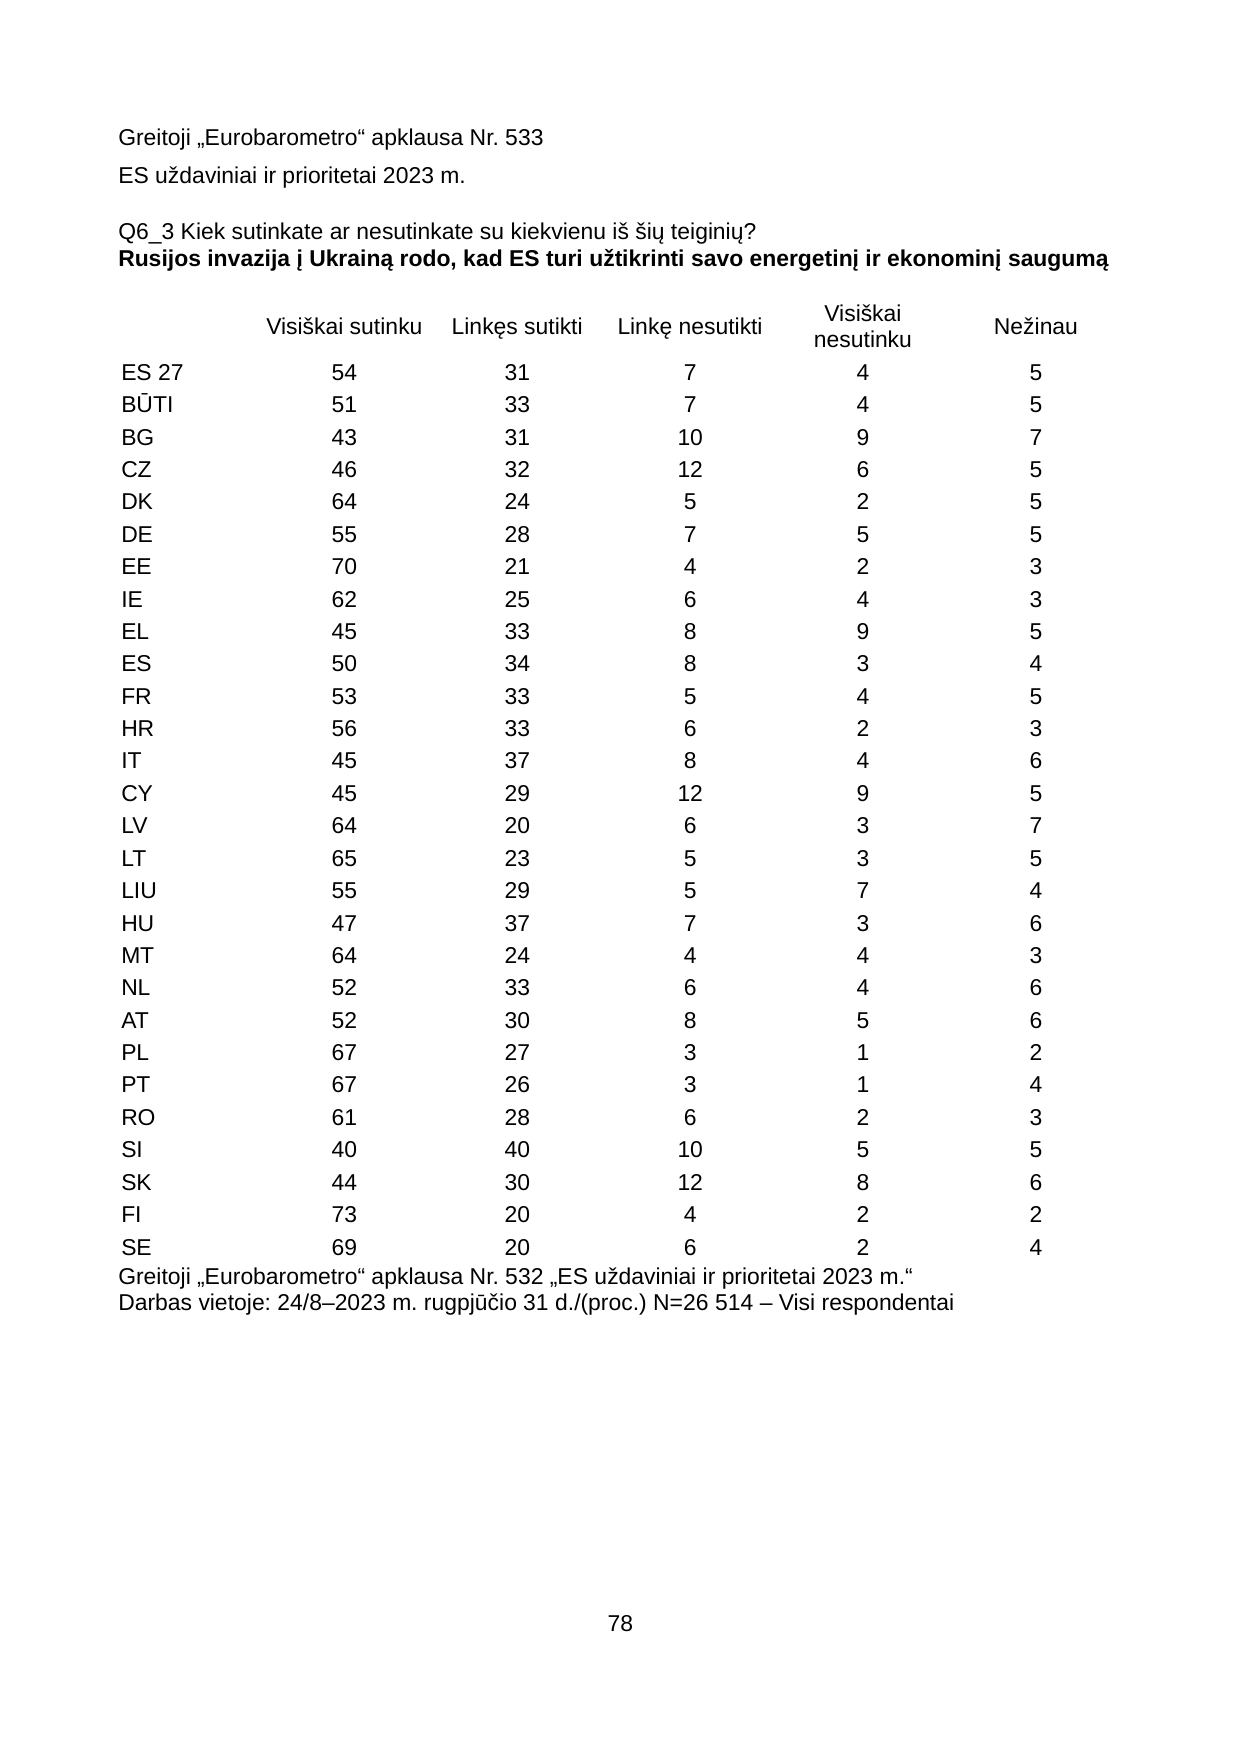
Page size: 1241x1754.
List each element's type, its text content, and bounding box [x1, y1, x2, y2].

table_cell HR [118, 712, 258, 744]
table_cell 6 [949, 745, 1122, 777]
table_cell 5 [949, 518, 1122, 550]
table_cell 6 [604, 971, 776, 1004]
table_cell 2 [776, 1230, 949, 1263]
table_cell 5 [949, 615, 1122, 647]
table_cell 5 [949, 842, 1122, 874]
table_cell 1 [776, 1069, 949, 1101]
table_cell 7 [604, 388, 776, 421]
table_cell 31 [431, 421, 603, 453]
table_cell LIU [118, 874, 258, 906]
text Q6_3 Kiek sutinkate ar nesutinkate su kiekvienu iš šių teiginių? [118, 218, 1122, 244]
table_cell 2 [776, 550, 949, 582]
table_cell 3 [949, 1101, 1122, 1133]
table_cell 3 [949, 550, 1122, 582]
table_header Linkęs sutikti [431, 297, 603, 356]
table_cell 2 [776, 485, 949, 518]
table_cell 37 [431, 745, 603, 777]
table_cell 32 [431, 453, 603, 485]
text Darbas vietoje: 24/8–2023 m. rugpjūčio 31 d./(proc.) N=26 514 – Visi respondentai [118, 1289, 1122, 1316]
table_cell 6 [949, 906, 1122, 939]
table_cell 12 [604, 1166, 776, 1198]
table_cell ES [118, 647, 258, 680]
table_cell 10 [604, 421, 776, 453]
table_header Visiškai nesutinku [776, 297, 949, 356]
table_cell 67 [258, 1069, 431, 1101]
table_cell 4 [604, 550, 776, 582]
table_cell 5 [949, 388, 1122, 421]
table_cell 8 [604, 647, 776, 680]
table_cell SI [118, 1133, 258, 1166]
table_cell 33 [431, 680, 603, 712]
table_cell 52 [258, 971, 431, 1004]
table_cell 2 [949, 1036, 1122, 1068]
table_cell 5 [776, 1004, 949, 1036]
table_cell 29 [431, 777, 603, 809]
table_cell 4 [604, 1198, 776, 1230]
table_cell 53 [258, 680, 431, 712]
table_cell 2 [949, 1198, 1122, 1230]
table_cell 40 [258, 1133, 431, 1166]
table_cell 3 [604, 1069, 776, 1101]
table_cell 5 [949, 485, 1122, 518]
table_cell 5 [604, 485, 776, 518]
table_cell 64 [258, 939, 431, 971]
table_cell 4 [776, 680, 949, 712]
table_cell BŪTI [118, 388, 258, 421]
table_cell 9 [776, 615, 949, 647]
table_cell 4 [949, 647, 1122, 680]
table_cell 10 [604, 1133, 776, 1166]
table_cell 70 [258, 550, 431, 582]
table_cell 5 [604, 680, 776, 712]
table_cell HU [118, 906, 258, 939]
table_cell 4 [776, 583, 949, 615]
table_cell 64 [258, 485, 431, 518]
table_cell CZ [118, 453, 258, 485]
table_cell 5 [776, 1133, 949, 1166]
table_cell 5 [949, 1133, 1122, 1166]
table_cell 28 [431, 518, 603, 550]
table_cell 4 [949, 1230, 1122, 1263]
table_cell 8 [604, 745, 776, 777]
table_cell 45 [258, 777, 431, 809]
table_cell 4 [776, 971, 949, 1004]
table_cell EL [118, 615, 258, 647]
table_cell MT [118, 939, 258, 971]
table_cell FI [118, 1198, 258, 1230]
table_cell 4 [949, 1069, 1122, 1101]
table_cell 44 [258, 1166, 431, 1198]
table_cell 6 [949, 1166, 1122, 1198]
table_cell SE [118, 1230, 258, 1263]
table_cell 21 [431, 550, 603, 582]
table_cell 6 [604, 1101, 776, 1133]
table_cell 46 [258, 453, 431, 485]
table_cell PL [118, 1036, 258, 1068]
table_cell DK [118, 485, 258, 518]
table_cell 4 [776, 388, 949, 421]
text Greitoji „Eurobarometro“ apklausa Nr. 532 „ES uždaviniai ir prioritetai 2023 m.“ [118, 1263, 1122, 1289]
table_header [118, 297, 258, 356]
table_cell 6 [776, 453, 949, 485]
table_cell 23 [431, 842, 603, 874]
table_cell EE [118, 550, 258, 582]
table_cell 43 [258, 421, 431, 453]
table_cell PT [118, 1069, 258, 1101]
table_cell 61 [258, 1101, 431, 1133]
table_cell 3 [776, 842, 949, 874]
table_cell 4 [776, 939, 949, 971]
table_cell 29 [431, 874, 603, 906]
table_cell 33 [431, 388, 603, 421]
table_cell 1 [776, 1036, 949, 1068]
table_cell 5 [949, 453, 1122, 485]
table_cell 5 [949, 680, 1122, 712]
table_cell 30 [431, 1166, 603, 1198]
table_cell 6 [949, 971, 1122, 1004]
table_cell 2 [776, 1198, 949, 1230]
table_cell LT [118, 842, 258, 874]
table_cell ES 27 [118, 356, 258, 388]
table_cell 51 [258, 388, 431, 421]
table_cell 54 [258, 356, 431, 388]
table_cell 52 [258, 1004, 431, 1036]
table_cell 3 [949, 583, 1122, 615]
table_cell 26 [431, 1069, 603, 1101]
table_cell 20 [431, 1198, 603, 1230]
table_cell 33 [431, 615, 603, 647]
table_cell 50 [258, 647, 431, 680]
table_cell 5 [604, 842, 776, 874]
table_cell 55 [258, 874, 431, 906]
table_cell 20 [431, 809, 603, 842]
table_cell 30 [431, 1004, 603, 1036]
table_cell 7 [776, 874, 949, 906]
table_cell 3 [776, 647, 949, 680]
table_cell 47 [258, 906, 431, 939]
table_cell 45 [258, 745, 431, 777]
table_cell 12 [604, 777, 776, 809]
table_cell 3 [949, 939, 1122, 971]
table_cell 69 [258, 1230, 431, 1263]
table_cell 5 [949, 777, 1122, 809]
table_cell 2 [776, 1101, 949, 1133]
table_cell 8 [776, 1166, 949, 1198]
table_cell 5 [776, 518, 949, 550]
table_cell 40 [431, 1133, 603, 1166]
table_cell 20 [431, 1230, 603, 1263]
table_cell 7 [949, 421, 1122, 453]
table_cell 25 [431, 583, 603, 615]
table_cell 33 [431, 971, 603, 1004]
table_cell SK [118, 1166, 258, 1198]
table_cell AT [118, 1004, 258, 1036]
table_cell 5 [604, 874, 776, 906]
table_cell 4 [604, 939, 776, 971]
table_cell NL [118, 971, 258, 1004]
table_cell 7 [604, 906, 776, 939]
table_cell 4 [776, 745, 949, 777]
table_cell 7 [604, 356, 776, 388]
table_cell CY [118, 777, 258, 809]
table_cell 7 [949, 809, 1122, 842]
table_cell 56 [258, 712, 431, 744]
table_cell 31 [431, 356, 603, 388]
table_header Visiškai sutinku [258, 297, 431, 356]
table_cell 6 [604, 583, 776, 615]
table_cell IE [118, 583, 258, 615]
text Rusijos invazija į Ukrainą rodo, kad ES turi užtikrinti savo energetinį ir ekonominį saugumą [118, 244, 1122, 271]
table_cell 8 [604, 615, 776, 647]
table_cell FR [118, 680, 258, 712]
table_cell 5 [949, 356, 1122, 388]
table_header Nežinau [949, 297, 1122, 356]
table_cell 24 [431, 939, 603, 971]
table_cell 3 [776, 809, 949, 842]
table_cell 65 [258, 842, 431, 874]
table_cell 6 [949, 1004, 1122, 1036]
table_cell 3 [604, 1036, 776, 1068]
table_cell 37 [431, 906, 603, 939]
table_cell 67 [258, 1036, 431, 1068]
table_cell 62 [258, 583, 431, 615]
table_header Linkę nesutikti [604, 297, 776, 356]
table_cell 12 [604, 453, 776, 485]
table_cell 2 [776, 712, 949, 744]
table_cell 33 [431, 712, 603, 744]
table_cell 55 [258, 518, 431, 550]
table_cell DE [118, 518, 258, 550]
table_cell 7 [604, 518, 776, 550]
table_cell BG [118, 421, 258, 453]
table_cell 27 [431, 1036, 603, 1068]
table_cell 8 [604, 1004, 776, 1036]
table_cell 6 [604, 809, 776, 842]
table_cell 34 [431, 647, 603, 680]
table_cell 3 [776, 906, 949, 939]
table_cell 4 [776, 356, 949, 388]
table_cell 4 [949, 874, 1122, 906]
table_cell 6 [604, 1230, 776, 1263]
table_cell 45 [258, 615, 431, 647]
table_cell IT [118, 745, 258, 777]
table_cell 28 [431, 1101, 603, 1133]
table_cell 9 [776, 421, 949, 453]
table_cell 3 [949, 712, 1122, 744]
table_cell 64 [258, 809, 431, 842]
table_cell LV [118, 809, 258, 842]
table_cell 24 [431, 485, 603, 518]
table_cell 9 [776, 777, 949, 809]
table_cell 73 [258, 1198, 431, 1230]
table_cell RO [118, 1101, 258, 1133]
table_cell 6 [604, 712, 776, 744]
